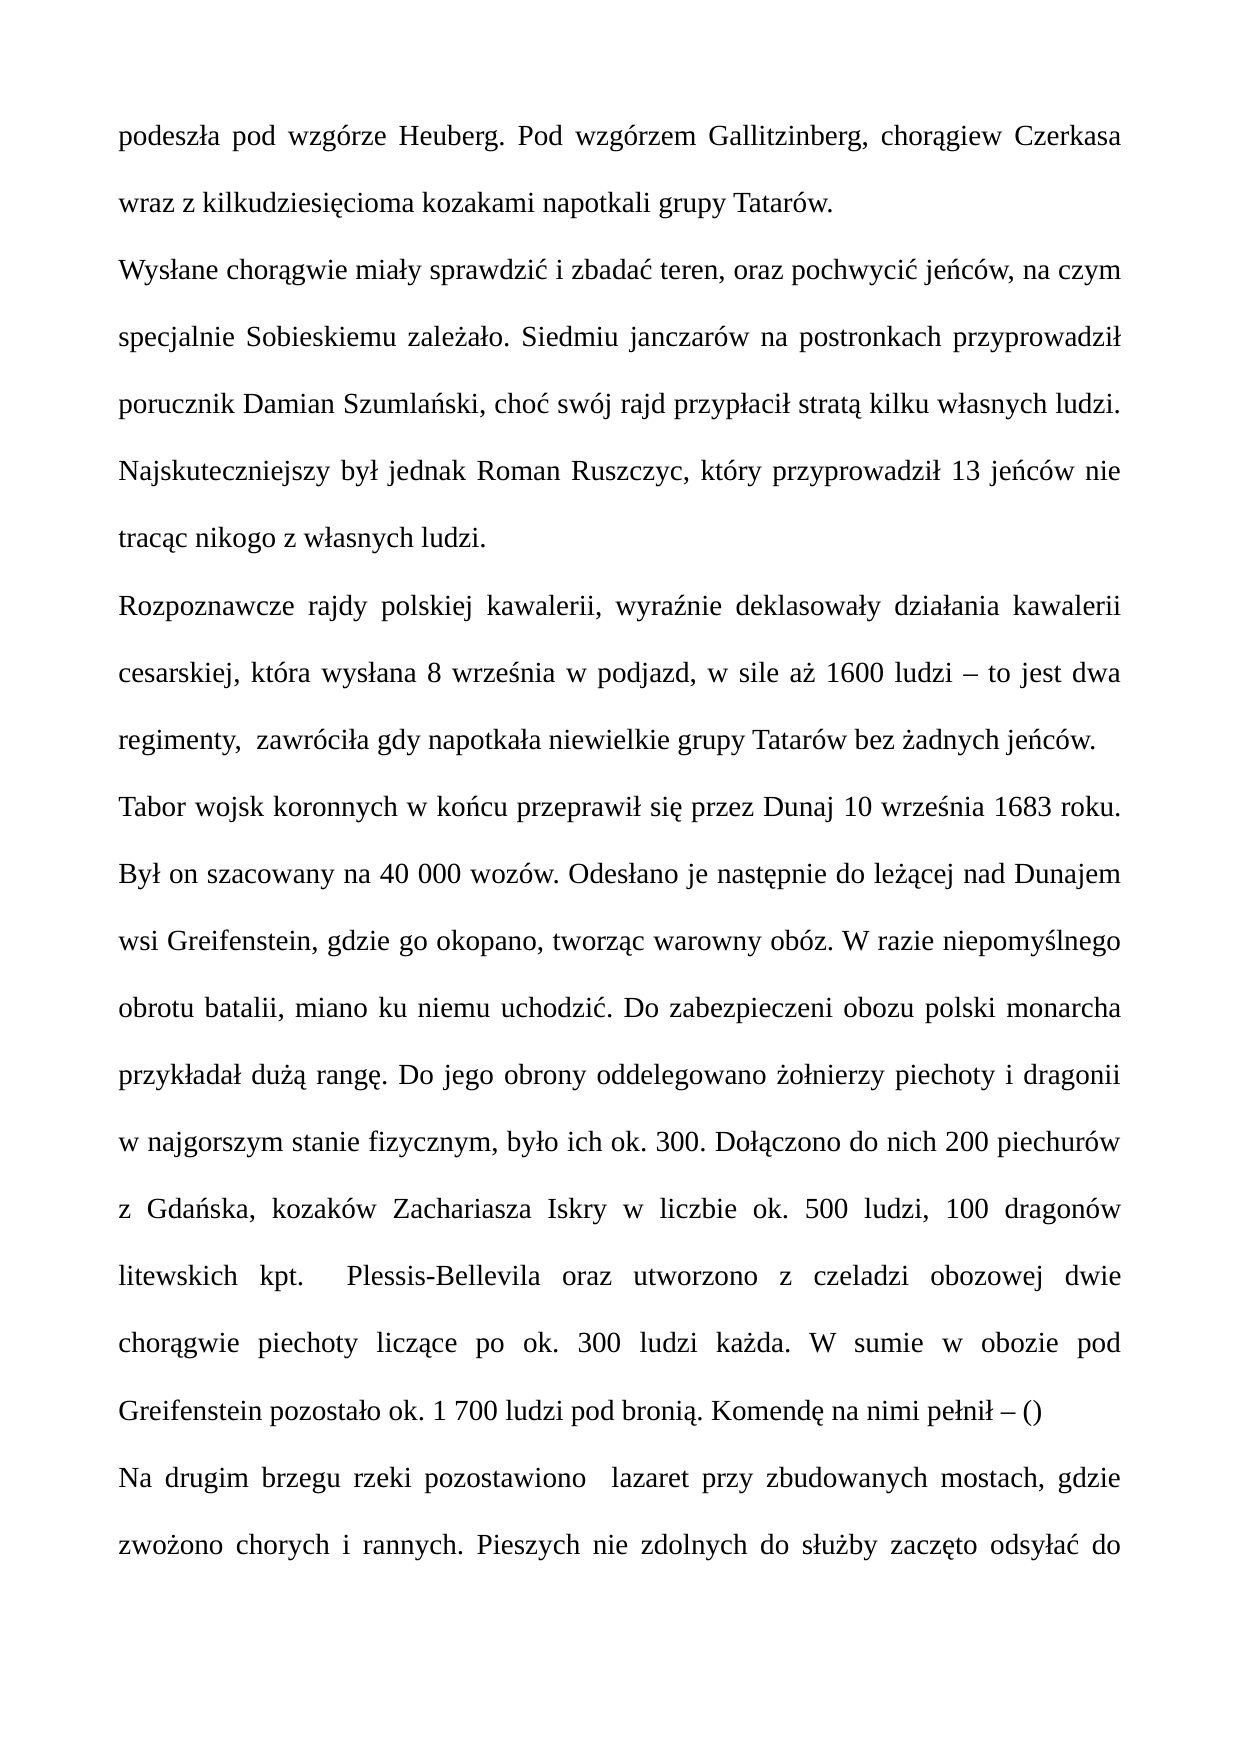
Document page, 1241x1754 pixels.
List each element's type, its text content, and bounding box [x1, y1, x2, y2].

text podeszła pod wzgórze Heuberg. Pod wzgórzem Gallitzinberg, chorągiew Czerkasa wraz z kilkudziesięcioma kozakami napotkali grupy Tatarów. [118, 118, 1122, 219]
text Wysłane chorągwie miały sprawdzić i zbadać teren, oraz pochwycić jeńców, na czym specjalnie Sobieskiemu zależało. Siedmiu janczarów na postronkach przyprowadził porucznik Damian Szumlański, choć swój rajd przypłacił stratą kilku własnych ludzi. Najskuteczniejszy był jednak Roman Ruszczyc, który przyprowadził 13 jeńców nie tracąc nikogo z własnych ludzi. [118, 252, 1122, 554]
text Na drugim brzegu rzeki pozostawiono lazaret przy zbudowanych mostach, gdzie zwożono chorych i rannych. Pieszych nie zdolnych do służby zaczęto odsyłać do [118, 1460, 1122, 1560]
text Rozpoznawcze rajdy polskiej kawalerii, wyraźnie deklasowały działania kawalerii cesarskiej, która wysłana 8 września w podjazd, w sile aż 1600 ludzi – to jest dwa regimenty, zawróciła gdy napotkała niewielkie grupy Tatarów bez żadnych jeńców. [118, 588, 1122, 755]
text Tabor wojsk koronnych w końcu przeprawił się przez Dunaj 10 września 1683 roku. Był on szacowany na 40 000 wozów. Odesłano je następnie do leżącej nad Dunajem wsi Greifenstein, gdzie go okopano, tworząc warowny obóz. W razie niepomyślnego obrotu batalii, miano ku niemu uchodzić. Do zabezpieczeni obozu polski monarcha przykładał dużą rangę. Do jego obrony oddelegowano żołnierzy piechoty i dragonii w najgorszym stanie fizycznym, było ich ok. 300. Dołączono do nich 200 piechurów z Gdańska, kozaków Zachariasza Iskry w liczbie ok. 500 ludzi, 100 dragonów litewskich kpt. Plessis-Bellevila oraz utworzono z czeladzi obozowej dwie chorągwie piechoty liczące po ok. 300 ludzi każda. W sumie w obozie pod Greifenstein pozostało ok. 1 700 ludzi pod bronią. Komendę na nimi pełnił – () [118, 789, 1122, 1426]
